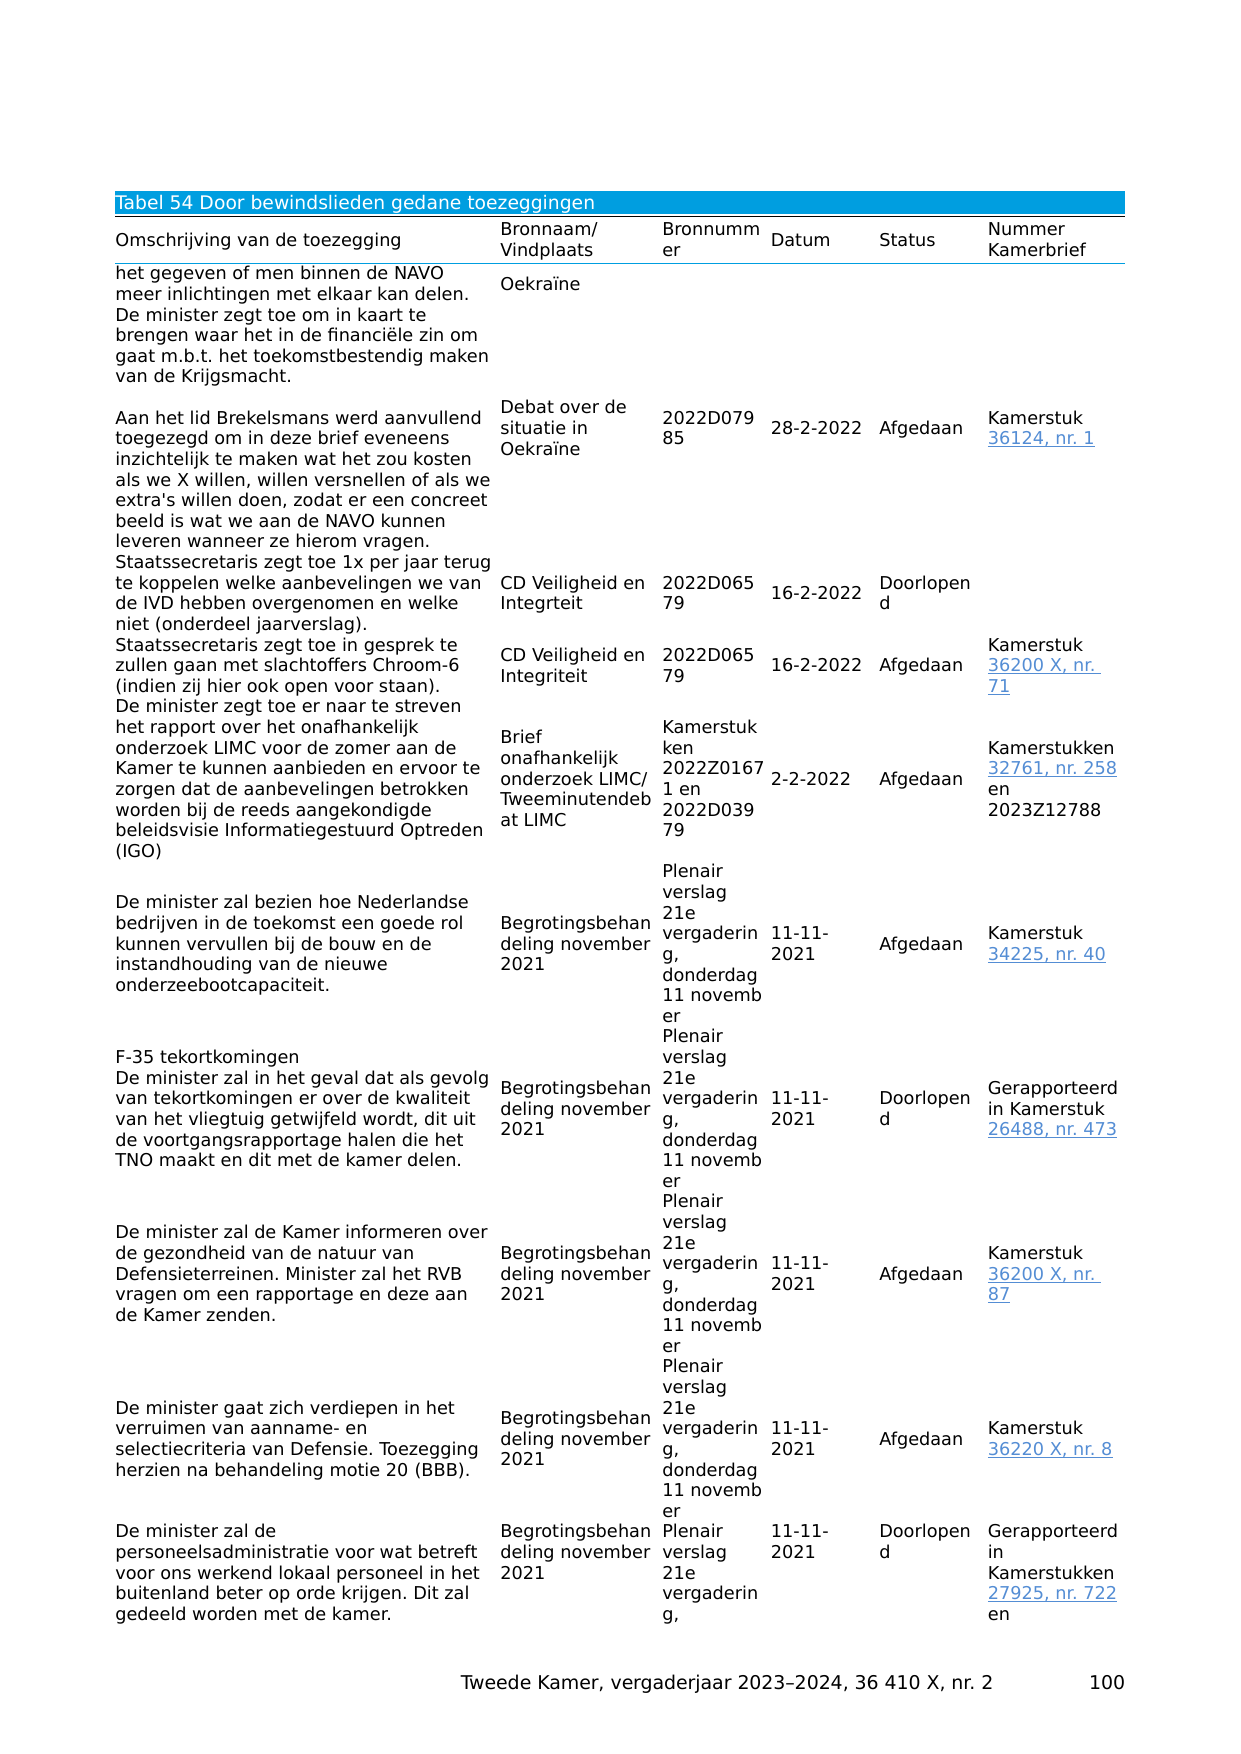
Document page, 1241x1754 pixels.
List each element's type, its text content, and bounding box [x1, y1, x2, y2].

table_cell Begrotingsbehandeling november 2021 [497, 861, 659, 1026]
table_cell Plenair verslag 21e vergadering, donderdag 11 november [659, 1356, 768, 1521]
table_cell Datum [768, 217, 876, 263]
table_cell Begrotingsbehandeling november 2021 [497, 1191, 659, 1356]
table_cell Afgedaan [876, 305, 985, 552]
table_cell Kamerstuk 36220 X, nr. 8 [985, 1356, 1125, 1521]
table_cell Status [876, 217, 985, 263]
table_cell 2022D06579 [659, 552, 768, 634]
table_cell 28-2-2022 [768, 305, 876, 552]
table_cell Plenair verslag 21e vergadering, [659, 1521, 768, 1624]
table_cell Kamerstuk 36200 X, nr. 87 [985, 1191, 1125, 1356]
table_cell 2022D06579 [659, 635, 768, 696]
table_cell De minister zal bezien hoe Nederlandse bedrijven in de toekomst een goede rol kunnen vervullen bij de bouw en de instandhouding van de nieuwe onderzeebootcapaciteit. [115, 861, 497, 1026]
table_cell [985, 264, 1125, 304]
table_cell 11-11-2021 [768, 1026, 876, 1191]
table_cell Bronnaam/ Vindplaats [497, 217, 659, 263]
table_cell 2-2-2022 [768, 696, 876, 861]
table_cell Doorlopend [876, 1026, 985, 1191]
table_cell Begrotingsbehandeling november 2021 [497, 1026, 659, 1191]
table_cell Doorlopend [876, 552, 985, 634]
table_cell CD Veiligheid en Integriteit [497, 635, 659, 696]
table_cell Afgedaan [876, 1356, 985, 1521]
table_cell 16-2-2022 [768, 552, 876, 634]
table_cell De minister gaat zich verdiepen in het verruimen van aanname- en selectiecriteria van Defensie. Toezegging herzien na behandeling motie 20 (BBB). [115, 1356, 497, 1521]
table_cell Oekraïne [497, 264, 659, 304]
table_cell Brief onafhankelijk onderzoek LIMC/ Tweeminutendebat LIMC [497, 696, 659, 861]
table_cell Omschrijving van de toezegging [115, 217, 497, 263]
table_cell Doorlopend [876, 1521, 985, 1624]
table_cell 11-11-2021 [768, 1521, 876, 1624]
table_cell 11-11-2021 [768, 1356, 876, 1521]
table_cell Afgedaan [876, 635, 985, 696]
table_cell ​De minister zegt toe om in kaart te brengen waar het in de financiële zin om gaat m.b.t. het toekomstbestendig maken van de Krijgsmacht. Aan het lid Brekelsmans werd aanvullend toegezegd om in deze brief eveneens inzichtelijk te maken wat het zou kosten als we X willen, willen versnellen of als we extra's willen doen, zodat er een concreet beeld is wat we aan de NAVO kunnen leveren wanneer ze hierom vragen. [115, 305, 497, 552]
table_cell 2022D07985 [659, 305, 768, 552]
table_cell [985, 552, 1125, 634]
table_cell F-35 tekortkomingen De minister zal in het geval dat als gevolg van tekortkomingen er over de kwaliteit van het vliegtuig getwijfeld wordt, dit uit de voortgangsrapportage halen die het TNO maakt en dit met de kamer delen. [115, 1026, 497, 1191]
table_cell Plenair verslag 21e vergadering, donderdag 11 november [659, 1026, 768, 1191]
table_cell Plenair verslag 21e vergadering, donderdag 11 november [659, 861, 768, 1026]
table_cell Begrotingsbehandeling november 2021 [497, 1521, 659, 1624]
table_cell 11-11-2021 [768, 1191, 876, 1356]
table_cell Gerapporteerd in Kamerstuk 26488, nr. 473 [985, 1026, 1125, 1191]
table_cell Gerapporteerd in Kamerstukken 27925, nr. 722 en [985, 1521, 1125, 1624]
table_cell [659, 264, 768, 304]
table_cell 11-11-2021 [768, 861, 876, 1026]
table_cell [768, 264, 876, 304]
table_cell CD Veiligheid en Integrteit [497, 552, 659, 634]
table_cell Kamerstukken 32761, nr. 258 en 2023Z12788 [985, 696, 1125, 861]
table_cell Plenair verslag 21e vergadering, donderdag 11 november [659, 1191, 768, 1356]
table_cell Afgedaan [876, 861, 985, 1026]
table_cell De minister zal de personeelsadministratie voor wat betreft voor ons werkend lokaal personeel in het buitenland beter op orde krijgen. Dit zal gedeeld worden met de kamer. [115, 1521, 497, 1624]
table_cell Kamerstuk 36124, nr. 1 [985, 305, 1125, 552]
table_cell Afgedaan [876, 696, 985, 861]
table_cell ​Staatssecretaris zegt toe in gesprek te zullen gaan met slachtoffers Chroom-6 (indien zij hier ook open voor staan). ​ [115, 635, 497, 696]
table_cell De minister zal de Kamer informeren over de gezondheid van de natuur van Defensieterreinen. Minister zal het RVB vragen om een rapportage en deze aan de Kamer zenden. [115, 1191, 497, 1356]
table_cell ​Staatssecretaris zegt toe 1x per jaar terug te koppelen welke aanbevelingen we van de IVD hebben overgenomen en welke niet (onderdeel jaarverslag). [115, 552, 497, 634]
table_cell het gegeven of men binnen de NAVO meer inlichtingen met elkaar kan delen. [115, 264, 497, 304]
table_cell Afgedaan [876, 1191, 985, 1356]
table_cell Kamerstukken 2022Z01671 en 2022D03979 [659, 696, 768, 861]
table_cell 16-2-2022 [768, 635, 876, 696]
table_cell [876, 264, 985, 304]
table_cell Begrotingsbehandeling november 2021 [497, 1356, 659, 1521]
table_cell Kamerstuk 36200 X, nr. 71 [985, 635, 1125, 696]
table_cell ​De minister zegt toe er naar te streven het rapport over het onafhankelijk onderzoek LIMC voor de zomer aan de Kamer te kunnen aanbieden en ervoor te zorgen dat de aanbevelingen betrokken worden bij de reeds aangekondigde beleidsvisie Informatiegestuurd Optreden (IGO) [115, 696, 497, 861]
table_cell Debat over de situatie in Oekraïne [497, 305, 659, 552]
table_cell Nummer Kamerbrief [985, 217, 1125, 263]
table_cell Bronnummer [659, 217, 768, 263]
table_cell Kamerstuk 34225, nr. 40 [985, 861, 1125, 1026]
